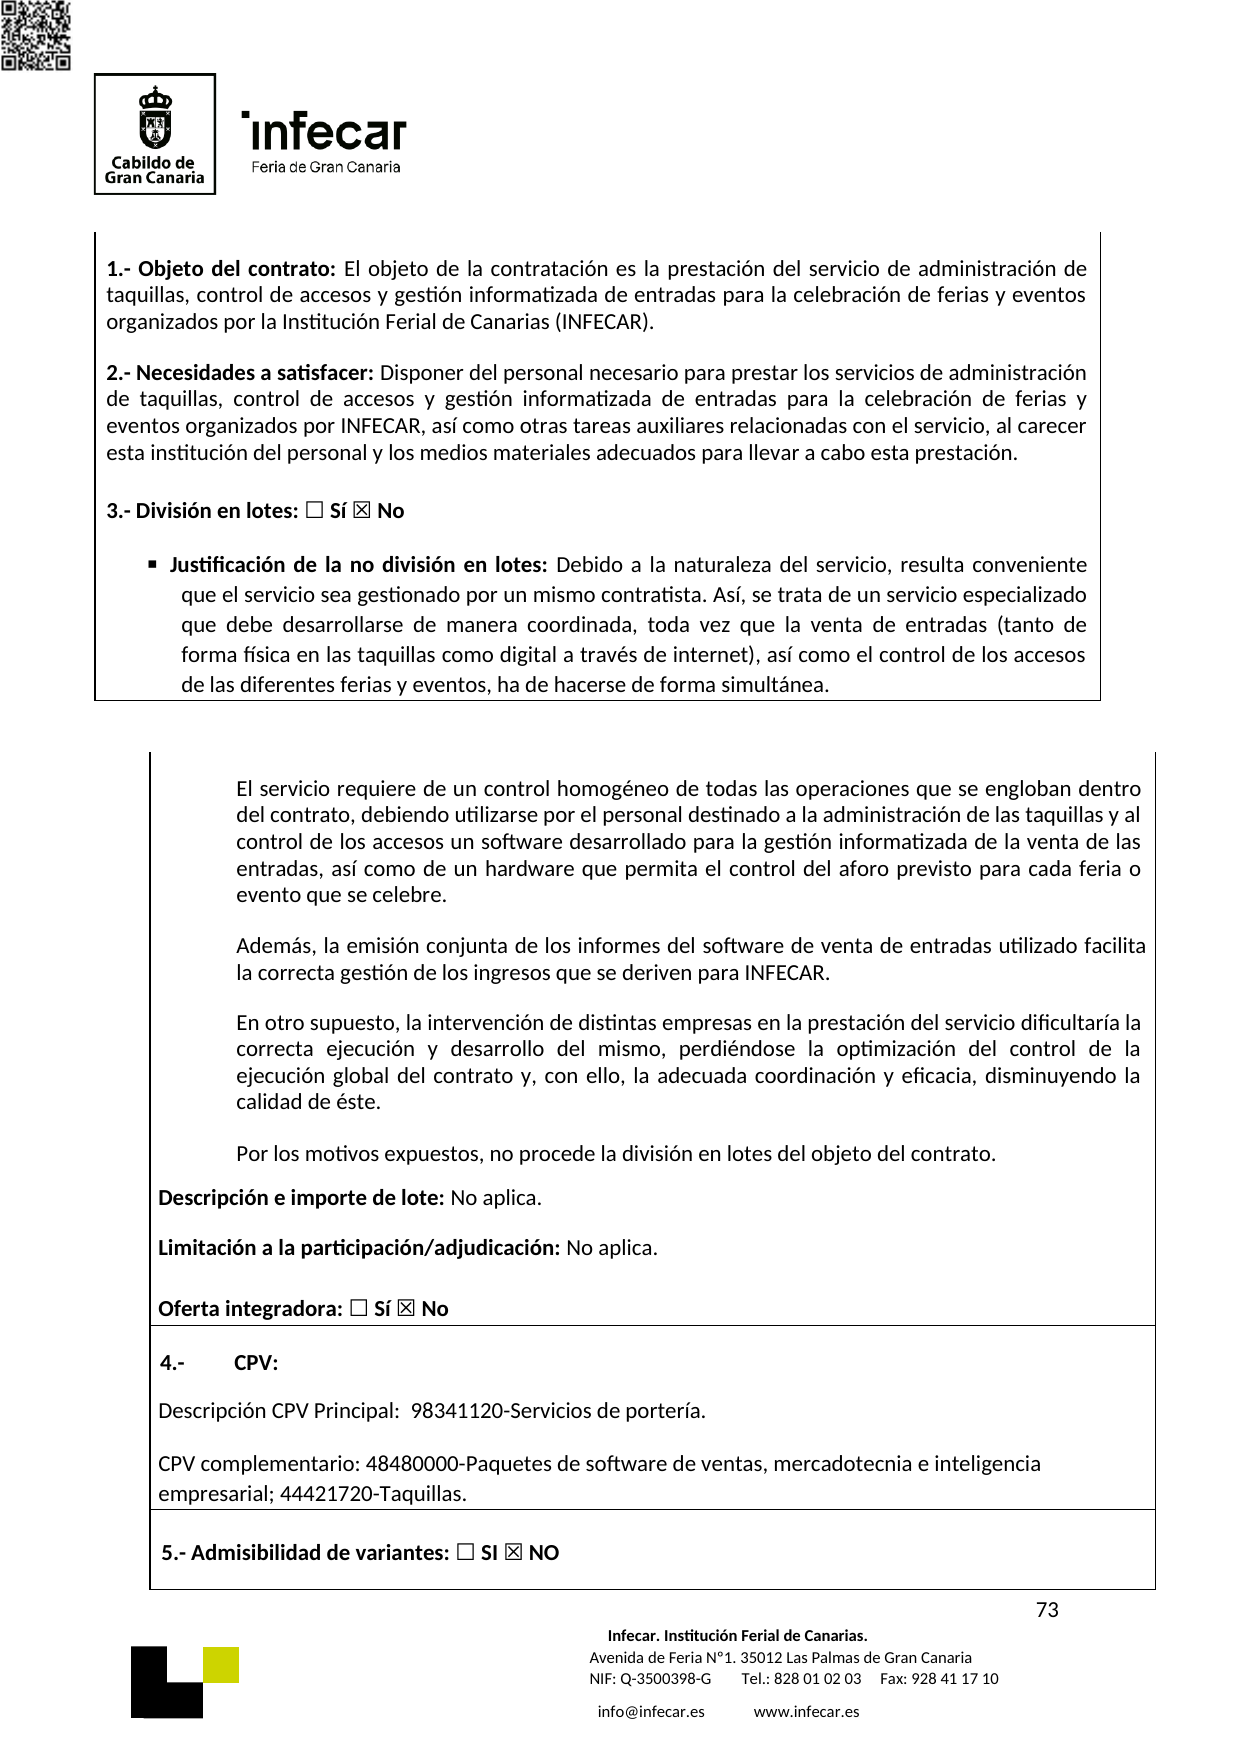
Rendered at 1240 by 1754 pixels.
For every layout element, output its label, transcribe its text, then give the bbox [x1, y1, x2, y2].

table_cell 1.- Objeto del contrato: El objeto de la contratación es la prestación del servicio de administración de taquillas, control de accesos y gestión informatizada de entradas para la celebración de ferias y eventos organizados por la Institución Ferial de Canarias (INFECAR). 2.- Necesidades a satisfacer: Disponer del personal necesario para prestar los servicios de administración de taquillas, control de accesos y gestión informatizada de entradas para la celebración de ferias y eventos organizados por INFECAR, así como otras tareas auxiliares relacionadas con el servicio, al carecer esta institución del personal y los medios materiales adecuados para llevar a cabo esta prestación. 3.- División en lotes: ☐ Sí ☒ No ▪ Justificación de la no división en lotes: Debido a la naturaleza del servicio, resulta conveniente que el servicio sea gestionado por un mismo contratista. Así, se trata de un servicio especializado que debe desarrollarse de manera coordinada, toda vez que la venta de entradas (tanto de forma física en las taquillas como digital a través de internet), así como el control de los accesos de las diferentes ferias y eventos, ha de hacerse de forma simultánea. [96, 232, 1100, 700]
table_cell 5.- Admisibilidad de variantes: ☐ SI ☒ NO [151, 1510, 1155, 1589]
table_cell El servicio requiere de un control homogéneo de todas las operaciones que se engloban dentro del contrato, debiendo utilizarse por el personal destinado a la administración de las taquillas y al control de los accesos un software desarrollado para la gestión informatizada de la venta de las entradas, así como de un hardware que permita el control del aforo previsto para cada feria o evento que se celebre. Además, la emisión conjunta de los informes del software de venta de entradas utilizado facilita la correcta gestión de los ingresos que se deriven para INFECAR. En otro supuesto, la intervención de distintas empresas en la prestación del servicio dificultaría la correcta ejecución y desarrollo del mismo, perdiéndose la optimización del control de la ejecución global del contrato y, con ello, la adecuada coordinación y eficacia, disminuyendo la calidad de éste. Por los motivos expuestos, no procede la división en lotes del objeto del contrato. Descripción e importe de lote: No aplica. Limitación a la participación/adjudicación: No aplica. Oferta integradora: ☐ Sí ☒ No [151, 752, 1155, 1325]
table_header B. OBJETO DEL CONTRATO [95, 180, 1100, 232]
table_header B. OBJETO DEL CONTRATO [150, 701, 1155, 752]
table_cell 4.- CPV: Descripción CPV Principal: 98341120-Servicios de portería. CPV complementario: 48480000-Paquetes de software de ventas, mercadotecnia e inteligencia empresarial; 44421720-Taquillas. [151, 1326, 1155, 1509]
